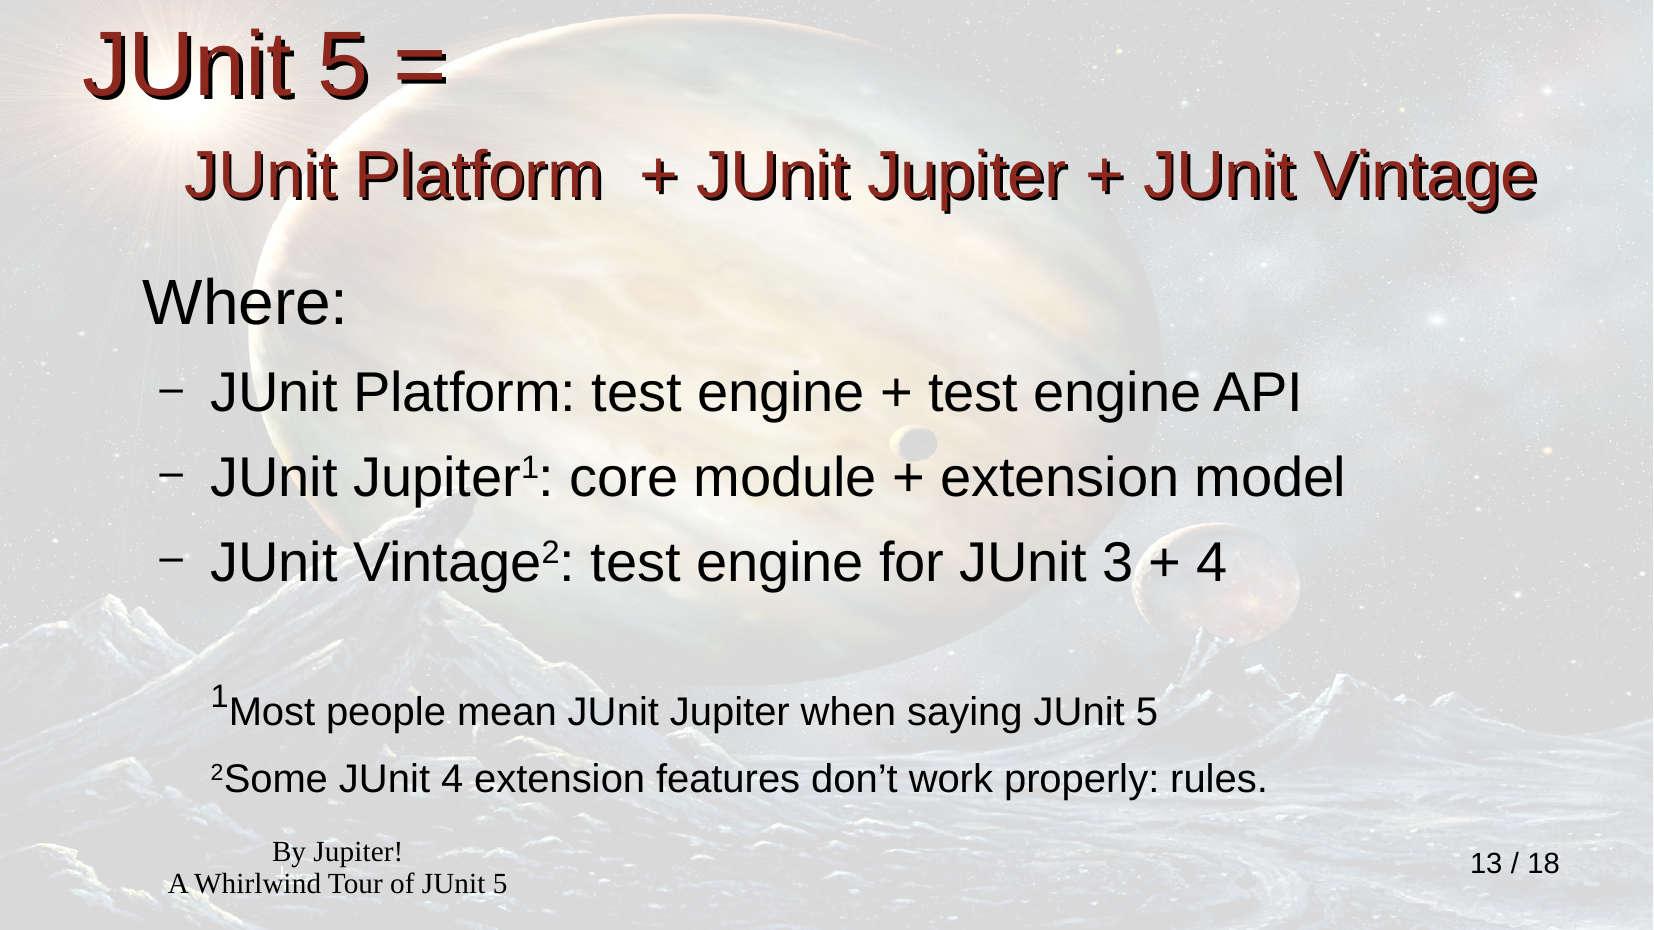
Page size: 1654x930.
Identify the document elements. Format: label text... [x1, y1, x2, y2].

title JUnit 5 = JUnit Platform + JUnit Jupiter + JUnit Vintage [82, 12, 1571, 217]
list Where: JUnit Platform: test engine + test engine API JUnit Jupiter1: core module + extension model JUnit Vintage2: test engine for JUnit 3 + 4 1Most people mean JUnit Jupiter when saying JUnit 5 2Some JUnit 4 extension features don’t work properly: rules. [74, 266, 1563, 807]
